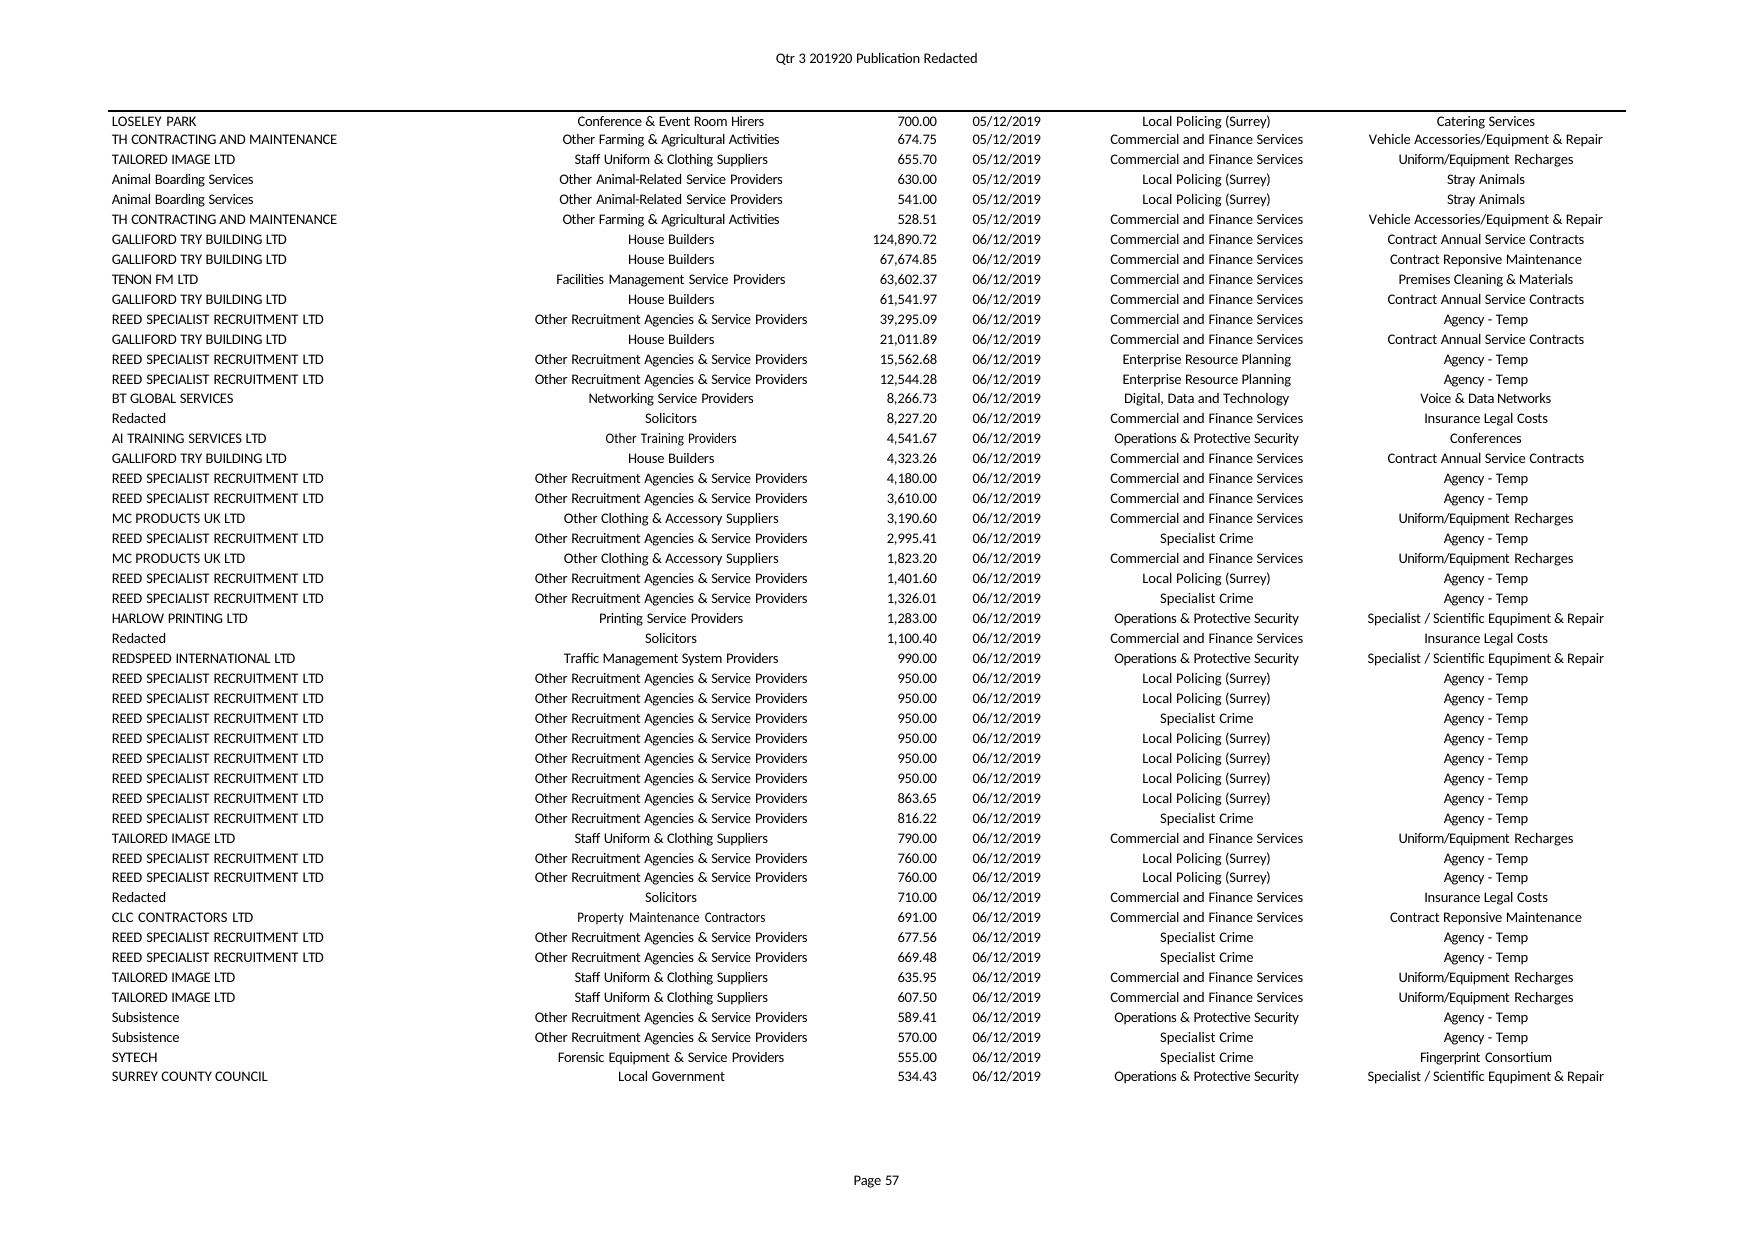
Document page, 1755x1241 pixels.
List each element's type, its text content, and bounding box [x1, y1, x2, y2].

table_cell 06/12/2019 [944, 809, 1067, 829]
table_cell Agency - Temp [1346, 749, 1626, 769]
table_cell Contract Annual Service Contracts [1346, 290, 1626, 310]
table_cell Other Recruitment Agencies & Service Providers [509, 370, 831, 389]
table_cell 06/12/2019 [944, 509, 1067, 529]
table_cell 06/12/2019 [944, 649, 1067, 669]
table_cell REED SPECIALIST RECRUITMENT LTD [108, 729, 508, 749]
table_cell 760.00 [831, 849, 944, 868]
table_cell Animal Boarding Services [108, 190, 508, 210]
table_cell Other Recruitment Agencies & Service Providers [509, 350, 831, 369]
table_cell CLC CONTRACTORS LTD [108, 908, 508, 928]
table_cell TH CONTRACTING AND MAINTENANCE [108, 130, 508, 150]
table_cell Solicitors [509, 889, 831, 908]
table_cell Local Policing (Surrey) [1067, 669, 1346, 689]
table_cell Commercial and Finance Services [1067, 509, 1346, 529]
table_cell Other Recruitment Agencies & Service Providers [509, 749, 831, 769]
table_cell 555.00 [831, 1048, 944, 1068]
table_cell 06/12/2019 [944, 1028, 1067, 1048]
table_cell Vehicle Accessories/Equipment & Repair [1346, 130, 1626, 150]
table_cell 06/12/2019 [944, 1048, 1067, 1068]
table_cell Other Recruitment Agencies & Service Providers [509, 948, 831, 968]
table_cell 05/12/2019 [944, 150, 1067, 170]
table_cell Commercial and Finance Services [1067, 489, 1346, 509]
table_cell Local Policing (Surrey) [1067, 170, 1346, 190]
table_cell REED SPECIALIST RECRUITMENT LTD [108, 709, 508, 729]
table_cell Vehicle Accessories/Equipment & Repair [1346, 210, 1626, 230]
table_cell Staff Uniform & Clothing Suppliers [509, 968, 831, 988]
table_cell REDSPEED INTERNATIONAL LTD [108, 649, 508, 669]
table_cell 06/12/2019 [944, 410, 1067, 429]
table_cell Contract Reponsive Maintenance [1346, 250, 1626, 270]
table_cell 06/12/2019 [944, 769, 1067, 789]
table_cell Agency - Temp [1346, 869, 1626, 888]
table_cell Local Policing (Surrey) [1067, 112, 1346, 130]
table_cell Other Recruitment Agencies & Service Providers [509, 310, 831, 330]
table_cell Agency - Temp [1346, 589, 1626, 609]
table_cell Commercial and Finance Services [1067, 270, 1346, 290]
table_cell 06/12/2019 [944, 390, 1067, 409]
table_cell Agency - Temp [1346, 948, 1626, 968]
table_cell Commercial and Finance Services [1067, 889, 1346, 908]
table_cell 669.48 [831, 948, 944, 968]
table_cell Traffic Management System Providers [509, 649, 831, 669]
table_cell Agency - Temp [1346, 529, 1626, 549]
table_cell Commercial and Finance Services [1067, 549, 1346, 569]
table_cell Insurance Legal Costs [1346, 629, 1626, 649]
table_cell 124,890.72 [831, 230, 944, 250]
table_cell 630.00 [831, 170, 944, 190]
table_cell GALLIFORD TRY BUILDING LTD [108, 230, 508, 250]
table_cell Other Recruitment Agencies & Service Providers [509, 928, 831, 948]
table_cell Local Policing (Surrey) [1067, 869, 1346, 888]
table_cell REED SPECIALIST RECRUITMENT LTD [108, 589, 508, 609]
table_cell Agency - Temp [1346, 469, 1626, 489]
table_cell 06/12/2019 [944, 749, 1067, 769]
table_cell Other Recruitment Agencies & Service Providers [509, 1028, 831, 1048]
table_cell Enterprise Resource Planning [1067, 350, 1346, 369]
table_cell Local Policing (Surrey) [1067, 190, 1346, 210]
table_cell GALLIFORD TRY BUILDING LTD [108, 450, 508, 469]
table_cell House Builders [509, 450, 831, 469]
table_cell Animal Boarding Services [108, 170, 508, 190]
table_cell Other Recruitment Agencies & Service Providers [509, 469, 831, 489]
table_cell 990.00 [831, 649, 944, 669]
table_cell 06/12/2019 [944, 370, 1067, 389]
table_cell Agency - Temp [1346, 489, 1626, 509]
table_cell Agency - Temp [1346, 789, 1626, 809]
table_cell Catering Services [1346, 112, 1626, 130]
table_cell Operations & Protective Security [1067, 430, 1346, 449]
table_cell Operations & Protective Security [1067, 1068, 1346, 1087]
table_cell 950.00 [831, 749, 944, 769]
table_cell 541.00 [831, 190, 944, 210]
table_cell Commercial and Finance Services [1067, 130, 1346, 150]
table_cell 06/12/2019 [944, 988, 1067, 1008]
table_cell Specialist Crime [1067, 928, 1346, 948]
table_cell Uniform/Equipment Recharges [1346, 509, 1626, 529]
table_cell 8,266.73 [831, 390, 944, 409]
table_cell 816.22 [831, 809, 944, 829]
table_cell 950.00 [831, 769, 944, 789]
table_cell 677.56 [831, 928, 944, 948]
table_cell 06/12/2019 [944, 729, 1067, 749]
table_cell 05/12/2019 [944, 130, 1067, 150]
table_cell Operations & Protective Security [1067, 649, 1346, 669]
table_cell Contract Annual Service Contracts [1346, 330, 1626, 349]
table_cell REED SPECIALIST RECRUITMENT LTD [108, 749, 508, 769]
table_cell Other Recruitment Agencies & Service Providers [509, 769, 831, 789]
table_cell Agency - Temp [1346, 769, 1626, 789]
table_cell REED SPECIALIST RECRUITMENT LTD [108, 669, 508, 689]
table_cell Property Maintenance Contractors [509, 908, 831, 928]
table_cell Solicitors [509, 629, 831, 649]
table_cell 05/12/2019 [944, 210, 1067, 230]
table_cell TENON FM LTD [108, 270, 508, 290]
table_cell Subsistence [108, 1028, 508, 1048]
table_cell 1,401.60 [831, 569, 944, 589]
table_cell MC PRODUCTS UK LTD [108, 509, 508, 529]
table_cell Local Policing (Surrey) [1067, 769, 1346, 789]
table_cell House Builders [509, 250, 831, 270]
table_cell HARLOW PRINTING LTD [108, 609, 508, 629]
table_cell 06/12/2019 [944, 849, 1067, 868]
table_cell Other Animal-Related Service Providers [509, 170, 831, 190]
table_cell Contract Annual Service Contracts [1346, 450, 1626, 469]
table_cell House Builders [509, 330, 831, 349]
table_cell 06/12/2019 [944, 889, 1067, 908]
table_cell House Builders [509, 230, 831, 250]
table_cell 790.00 [831, 829, 944, 848]
table_cell Other Recruitment Agencies & Service Providers [509, 689, 831, 709]
table_cell Agency - Temp [1346, 729, 1626, 749]
table_cell 8,227.20 [831, 410, 944, 429]
table_cell MC PRODUCTS UK LTD [108, 549, 508, 569]
table_cell 950.00 [831, 689, 944, 709]
table_cell 15,562.68 [831, 350, 944, 369]
table_cell Fingerprint Consortium [1346, 1048, 1626, 1068]
table_cell REED SPECIALIST RECRUITMENT LTD [108, 849, 508, 868]
table_cell 1,326.01 [831, 589, 944, 609]
table_cell 06/12/2019 [944, 1068, 1067, 1087]
table_cell Local Government [509, 1068, 831, 1087]
table_cell Other Recruitment Agencies & Service Providers [509, 669, 831, 689]
table_cell Other Farming & Agricultural Activities [509, 210, 831, 230]
table_cell REED SPECIALIST RECRUITMENT LTD [108, 809, 508, 829]
table_cell 950.00 [831, 669, 944, 689]
table_cell REED SPECIALIST RECRUITMENT LTD [108, 370, 508, 389]
table_cell Other Recruitment Agencies & Service Providers [509, 589, 831, 609]
table_cell TAILORED IMAGE LTD [108, 829, 508, 848]
table_cell Staff Uniform & Clothing Suppliers [509, 829, 831, 848]
table_cell 06/12/2019 [944, 230, 1067, 250]
table_cell TH CONTRACTING AND MAINTENANCE [108, 210, 508, 230]
table_cell 21,011.89 [831, 330, 944, 349]
table_cell Uniform/Equipment Recharges [1346, 549, 1626, 569]
table_cell 534.43 [831, 1068, 944, 1087]
table_cell 528.51 [831, 210, 944, 230]
table_cell Commercial and Finance Services [1067, 330, 1346, 349]
table_cell Agency - Temp [1346, 1008, 1626, 1028]
table_cell Local Policing (Surrey) [1067, 689, 1346, 709]
table_cell Forensic Equipment & Service Providers [509, 1048, 831, 1068]
table_cell Premises Cleaning & Materials [1346, 270, 1626, 290]
table_cell Commercial and Finance Services [1067, 469, 1346, 489]
table_cell Agency - Temp [1346, 689, 1626, 709]
table_cell Digital, Data and Technology [1067, 390, 1346, 409]
table_cell Networking Service Providers [509, 390, 831, 409]
table_cell Printing Service Providers [509, 609, 831, 629]
table_cell LOSELEY PARK [108, 112, 508, 130]
table_cell TAILORED IMAGE LTD [108, 988, 508, 1008]
table_cell 710.00 [831, 889, 944, 908]
table_cell 607.50 [831, 988, 944, 1008]
table_cell Specialist Crime [1067, 1028, 1346, 1048]
table_cell Agency - Temp [1346, 709, 1626, 729]
table_cell REED SPECIALIST RECRUITMENT LTD [108, 350, 508, 369]
table_cell 06/12/2019 [944, 450, 1067, 469]
table_cell SYTECH [108, 1048, 508, 1068]
table_cell 06/12/2019 [944, 549, 1067, 569]
table_cell 06/12/2019 [944, 948, 1067, 968]
table_cell Agency - Temp [1346, 569, 1626, 589]
table_cell Commercial and Finance Services [1067, 450, 1346, 469]
table_cell Uniform/Equipment Recharges [1346, 968, 1626, 988]
table_cell 4,541.67 [831, 430, 944, 449]
table_cell Agency - Temp [1346, 350, 1626, 369]
table_cell Other Recruitment Agencies & Service Providers [509, 529, 831, 549]
table_cell 3,190.60 [831, 509, 944, 529]
table_cell Specialist Crime [1067, 709, 1346, 729]
table_cell REED SPECIALIST RECRUITMENT LTD [108, 948, 508, 968]
table_cell 1,823.20 [831, 549, 944, 569]
table_cell 06/12/2019 [944, 270, 1067, 290]
table_cell 12,544.28 [831, 370, 944, 389]
table_cell 05/12/2019 [944, 190, 1067, 210]
table_cell Commercial and Finance Services [1067, 310, 1346, 330]
table_cell 06/12/2019 [944, 430, 1067, 449]
table_cell 950.00 [831, 709, 944, 729]
table_cell Commercial and Finance Services [1067, 829, 1346, 848]
table_cell Subsistence [108, 1008, 508, 1028]
table_cell 06/12/2019 [944, 928, 1067, 948]
table_cell Other Recruitment Agencies & Service Providers [509, 869, 831, 888]
table_cell Commercial and Finance Services [1067, 410, 1346, 429]
table_cell Commercial and Finance Services [1067, 629, 1346, 649]
table_cell Agency - Temp [1346, 928, 1626, 948]
table_cell 863.65 [831, 789, 944, 809]
table_cell SURREY COUNTY COUNCIL [108, 1068, 508, 1087]
table_cell Agency - Temp [1346, 809, 1626, 829]
table_cell Other Recruitment Agencies & Service Providers [509, 729, 831, 749]
table_cell Commercial and Finance Services [1067, 290, 1346, 310]
table_cell 700.00 [831, 112, 944, 130]
table_cell Conferences [1346, 430, 1626, 449]
table_cell TAILORED IMAGE LTD [108, 968, 508, 988]
table_cell Local Policing (Surrey) [1067, 729, 1346, 749]
table_cell Enterprise Resource Planning [1067, 370, 1346, 389]
table_cell REED SPECIALIST RECRUITMENT LTD [108, 928, 508, 948]
table_cell 06/12/2019 [944, 869, 1067, 888]
table_cell Specialist Crime [1067, 1048, 1346, 1068]
table_cell 06/12/2019 [944, 569, 1067, 589]
table_cell 635.95 [831, 968, 944, 988]
table_cell Specialist / Scientific Equpiment & Repair [1346, 649, 1626, 669]
table_cell Specialist Crime [1067, 589, 1346, 609]
table_cell Agency - Temp [1346, 370, 1626, 389]
table_cell Insurance Legal Costs [1346, 889, 1626, 908]
table_cell Agency - Temp [1346, 1028, 1626, 1048]
table_cell 39,295.09 [831, 310, 944, 330]
table_cell Specialist / Scientific Equpiment & Repair [1346, 609, 1626, 629]
table_cell Insurance Legal Costs [1346, 410, 1626, 429]
table_cell Specialist Crime [1067, 948, 1346, 968]
table_cell Other Recruitment Agencies & Service Providers [509, 809, 831, 829]
table_cell AI TRAINING SERVICES LTD [108, 430, 508, 449]
table_cell Commercial and Finance Services [1067, 150, 1346, 170]
table_cell Solicitors [509, 410, 831, 429]
table_cell Staff Uniform & Clothing Suppliers [509, 150, 831, 170]
table_cell 4,323.26 [831, 450, 944, 469]
table_cell 06/12/2019 [944, 789, 1067, 809]
table_cell 06/12/2019 [944, 829, 1067, 848]
table_cell Commercial and Finance Services [1067, 988, 1346, 1008]
table_cell Agency - Temp [1346, 849, 1626, 868]
table_cell Other Recruitment Agencies & Service Providers [509, 849, 831, 868]
table_cell Local Policing (Surrey) [1067, 569, 1346, 589]
table_cell Stray Animals [1346, 190, 1626, 210]
table_cell Other Farming & Agricultural Activities [509, 130, 831, 150]
table_cell 63,602.37 [831, 270, 944, 290]
table_cell Other Recruitment Agencies & Service Providers [509, 709, 831, 729]
table_cell Stray Animals [1346, 170, 1626, 190]
table_cell 06/12/2019 [944, 330, 1067, 349]
table_cell Conference & Event Room Hirers [509, 112, 831, 130]
table_cell 06/12/2019 [944, 1008, 1067, 1028]
table_cell Contract Annual Service Contracts [1346, 230, 1626, 250]
table_cell Uniform/Equipment Recharges [1346, 829, 1626, 848]
table_cell REED SPECIALIST RECRUITMENT LTD [108, 689, 508, 709]
table_cell REED SPECIALIST RECRUITMENT LTD [108, 310, 508, 330]
table_cell Other Recruitment Agencies & Service Providers [509, 569, 831, 589]
table_cell 06/12/2019 [944, 469, 1067, 489]
table_cell 61,541.97 [831, 290, 944, 310]
table_cell Redacted [108, 410, 508, 429]
table_cell Commercial and Finance Services [1067, 968, 1346, 988]
table_cell Redacted [108, 629, 508, 649]
table_cell TAILORED IMAGE LTD [108, 150, 508, 170]
table_cell REED SPECIALIST RECRUITMENT LTD [108, 789, 508, 809]
table_cell Staff Uniform & Clothing Suppliers [509, 988, 831, 1008]
table_cell 674.75 [831, 130, 944, 150]
table_cell 691.00 [831, 908, 944, 928]
table_cell Specialist Crime [1067, 529, 1346, 549]
table_cell Operations & Protective Security [1067, 609, 1346, 629]
table_cell 2,995.41 [831, 529, 944, 549]
table_cell Local Policing (Surrey) [1067, 749, 1346, 769]
table_cell 06/12/2019 [944, 609, 1067, 629]
table_cell 1,283.00 [831, 609, 944, 629]
table_cell 06/12/2019 [944, 629, 1067, 649]
table_cell Agency - Temp [1346, 310, 1626, 330]
table_cell 06/12/2019 [944, 709, 1067, 729]
table_cell Specialist Crime [1067, 809, 1346, 829]
table_cell 570.00 [831, 1028, 944, 1048]
table_cell REED SPECIALIST RECRUITMENT LTD [108, 529, 508, 549]
table_cell Other Clothing & Accessory Suppliers [509, 549, 831, 569]
table_cell 67,674.85 [831, 250, 944, 270]
table_cell 06/12/2019 [944, 290, 1067, 310]
table_cell Uniform/Equipment Recharges [1346, 150, 1626, 170]
table_cell Local Policing (Surrey) [1067, 849, 1346, 868]
table_cell Other Clothing & Accessory Suppliers [509, 509, 831, 529]
table_cell 06/12/2019 [944, 689, 1067, 709]
table_cell REED SPECIALIST RECRUITMENT LTD [108, 769, 508, 789]
table_cell GALLIFORD TRY BUILDING LTD [108, 290, 508, 310]
table_cell 06/12/2019 [944, 250, 1067, 270]
table_cell Specialist / Scientific Equpiment & Repair [1346, 1068, 1626, 1087]
table_cell 1,100.40 [831, 629, 944, 649]
table_cell Operations & Protective Security [1067, 1008, 1346, 1028]
table_cell 06/12/2019 [944, 489, 1067, 509]
table_cell Local Policing (Surrey) [1067, 789, 1346, 809]
table_cell Agency - Temp [1346, 669, 1626, 689]
table_cell Commercial and Finance Services [1067, 250, 1346, 270]
table_cell Other Animal-Related Service Providers [509, 190, 831, 210]
table_cell REED SPECIALIST RECRUITMENT LTD [108, 869, 508, 888]
table_cell 06/12/2019 [944, 669, 1067, 689]
table_cell REED SPECIALIST RECRUITMENT LTD [108, 489, 508, 509]
table_cell 05/12/2019 [944, 112, 1067, 130]
table_cell REED SPECIALIST RECRUITMENT LTD [108, 469, 508, 489]
table_cell Other Recruitment Agencies & Service Providers [509, 1008, 831, 1028]
table_cell Redacted [108, 889, 508, 908]
table_cell 06/12/2019 [944, 908, 1067, 928]
table_cell 760.00 [831, 869, 944, 888]
table_cell 4,180.00 [831, 469, 944, 489]
table_cell Facilities Management Service Providers [509, 270, 831, 290]
table_cell Commercial and Finance Services [1067, 230, 1346, 250]
table_cell 06/12/2019 [944, 968, 1067, 988]
table_cell Contract Reponsive Maintenance [1346, 908, 1626, 928]
table_cell House Builders [509, 290, 831, 310]
table_cell 950.00 [831, 729, 944, 749]
table_cell 06/12/2019 [944, 529, 1067, 549]
table_cell 05/12/2019 [944, 170, 1067, 190]
table_cell Commercial and Finance Services [1067, 908, 1346, 928]
table_cell 06/12/2019 [944, 350, 1067, 369]
table_cell 06/12/2019 [944, 310, 1067, 330]
table_cell 589.41 [831, 1008, 944, 1028]
table_cell 655.70 [831, 150, 944, 170]
table_cell Other Recruitment Agencies & Service Providers [509, 489, 831, 509]
table_cell Uniform/Equipment Recharges [1346, 988, 1626, 1008]
table_cell Other Recruitment Agencies & Service Providers [509, 789, 831, 809]
table_cell Other Training Providers [509, 430, 831, 449]
table_cell 3,610.00 [831, 489, 944, 509]
table_cell Commercial and Finance Services [1067, 210, 1346, 230]
table_cell 06/12/2019 [944, 589, 1067, 609]
table_cell GALLIFORD TRY BUILDING LTD [108, 330, 508, 349]
table_cell BT GLOBAL SERVICES [108, 390, 508, 409]
table_cell REED SPECIALIST RECRUITMENT LTD [108, 569, 508, 589]
table_cell Voice & Data Networks [1346, 390, 1626, 409]
table_cell GALLIFORD TRY BUILDING LTD [108, 250, 508, 270]
